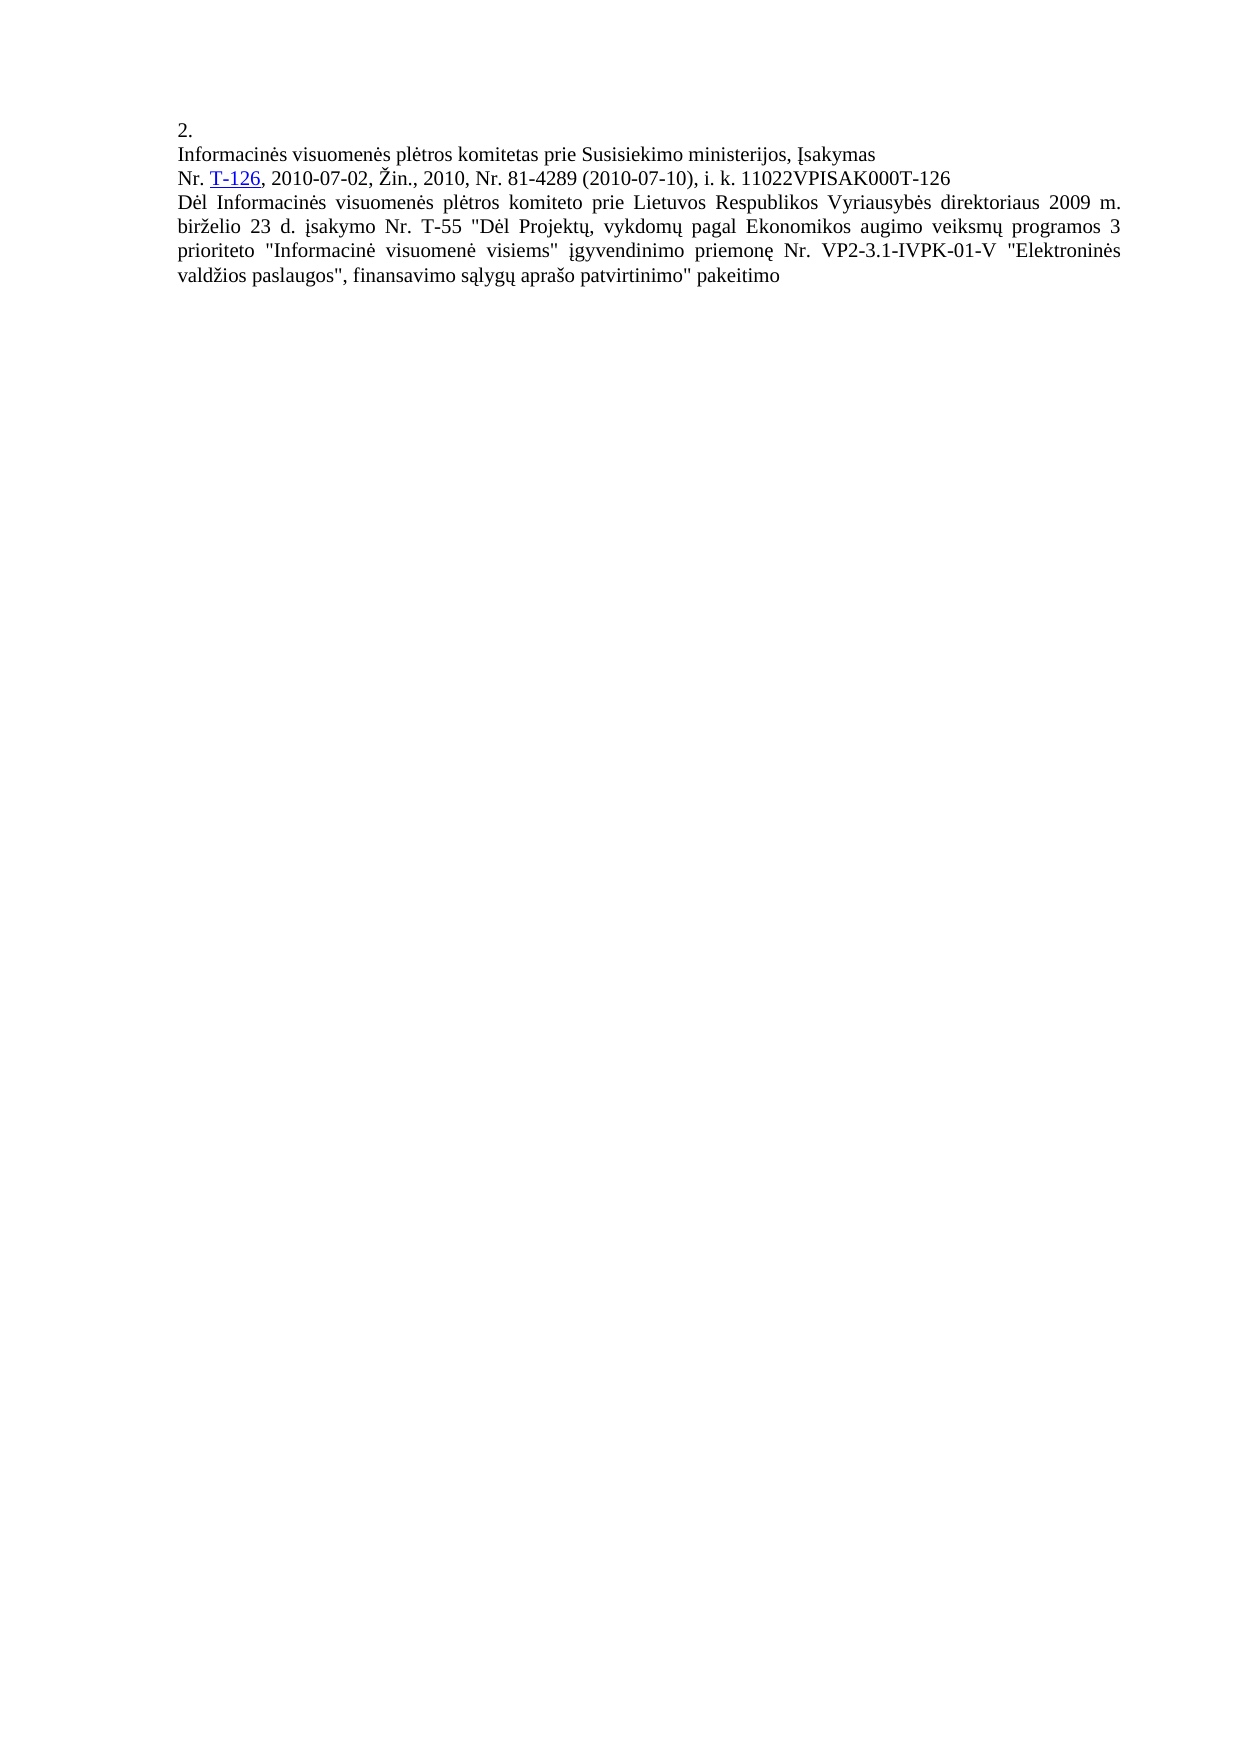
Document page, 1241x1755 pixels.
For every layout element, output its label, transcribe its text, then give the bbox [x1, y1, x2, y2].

text Dėl Informacinės visuomenės plėtros komiteto prie Lietuvos Respublikos Vyriausybės direktoriaus 2009 m. birželio 23 d. įsakymo Nr. T-55 "Dėl Projektų, vykdomų pagal Ekonomikos augimo veiksmų programos 3 prioriteto "Informacinė visuomenė visiems" įgyvendinimo priemonę Nr. VP2-3.1-IVPK-01-V "Elektroninės valdžios paslaugos", finansavimo sąlygų aprašo patvirtinimo" pakeitimo [177, 190, 1122, 287]
text Nr. T-126, 2010-07-02, Žin., 2010, Nr. 81-4289 (2010-07-10), i. k. 11022VPISAK000T-126 [177, 166, 1122, 190]
text Informacinės visuomenės plėtros komitetas prie Susisiekimo ministerijos, Įsakymas [177, 142, 1122, 166]
text 2. [177, 118, 1122, 142]
